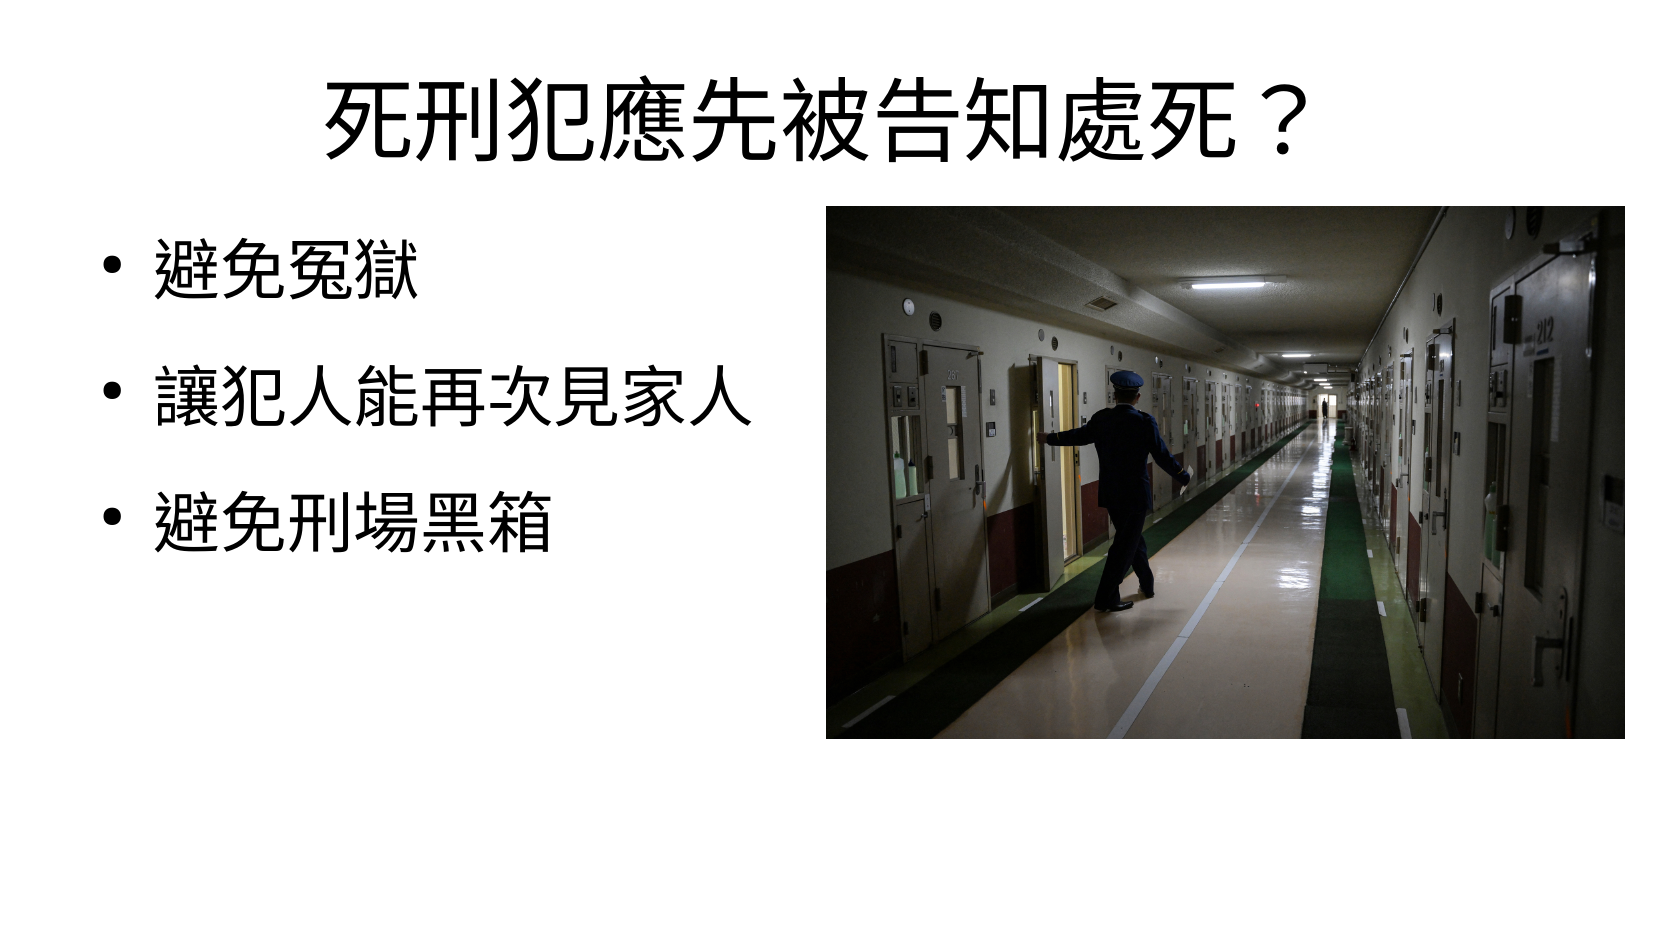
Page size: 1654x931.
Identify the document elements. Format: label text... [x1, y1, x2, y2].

list 避免冤獄 讓犯人能再次見家人 避免刑場黑箱 [82, 217, 809, 758]
title 死刑犯應先被告知處死？ [82, 37, 1571, 193]
picture [826, 206, 1625, 739]
